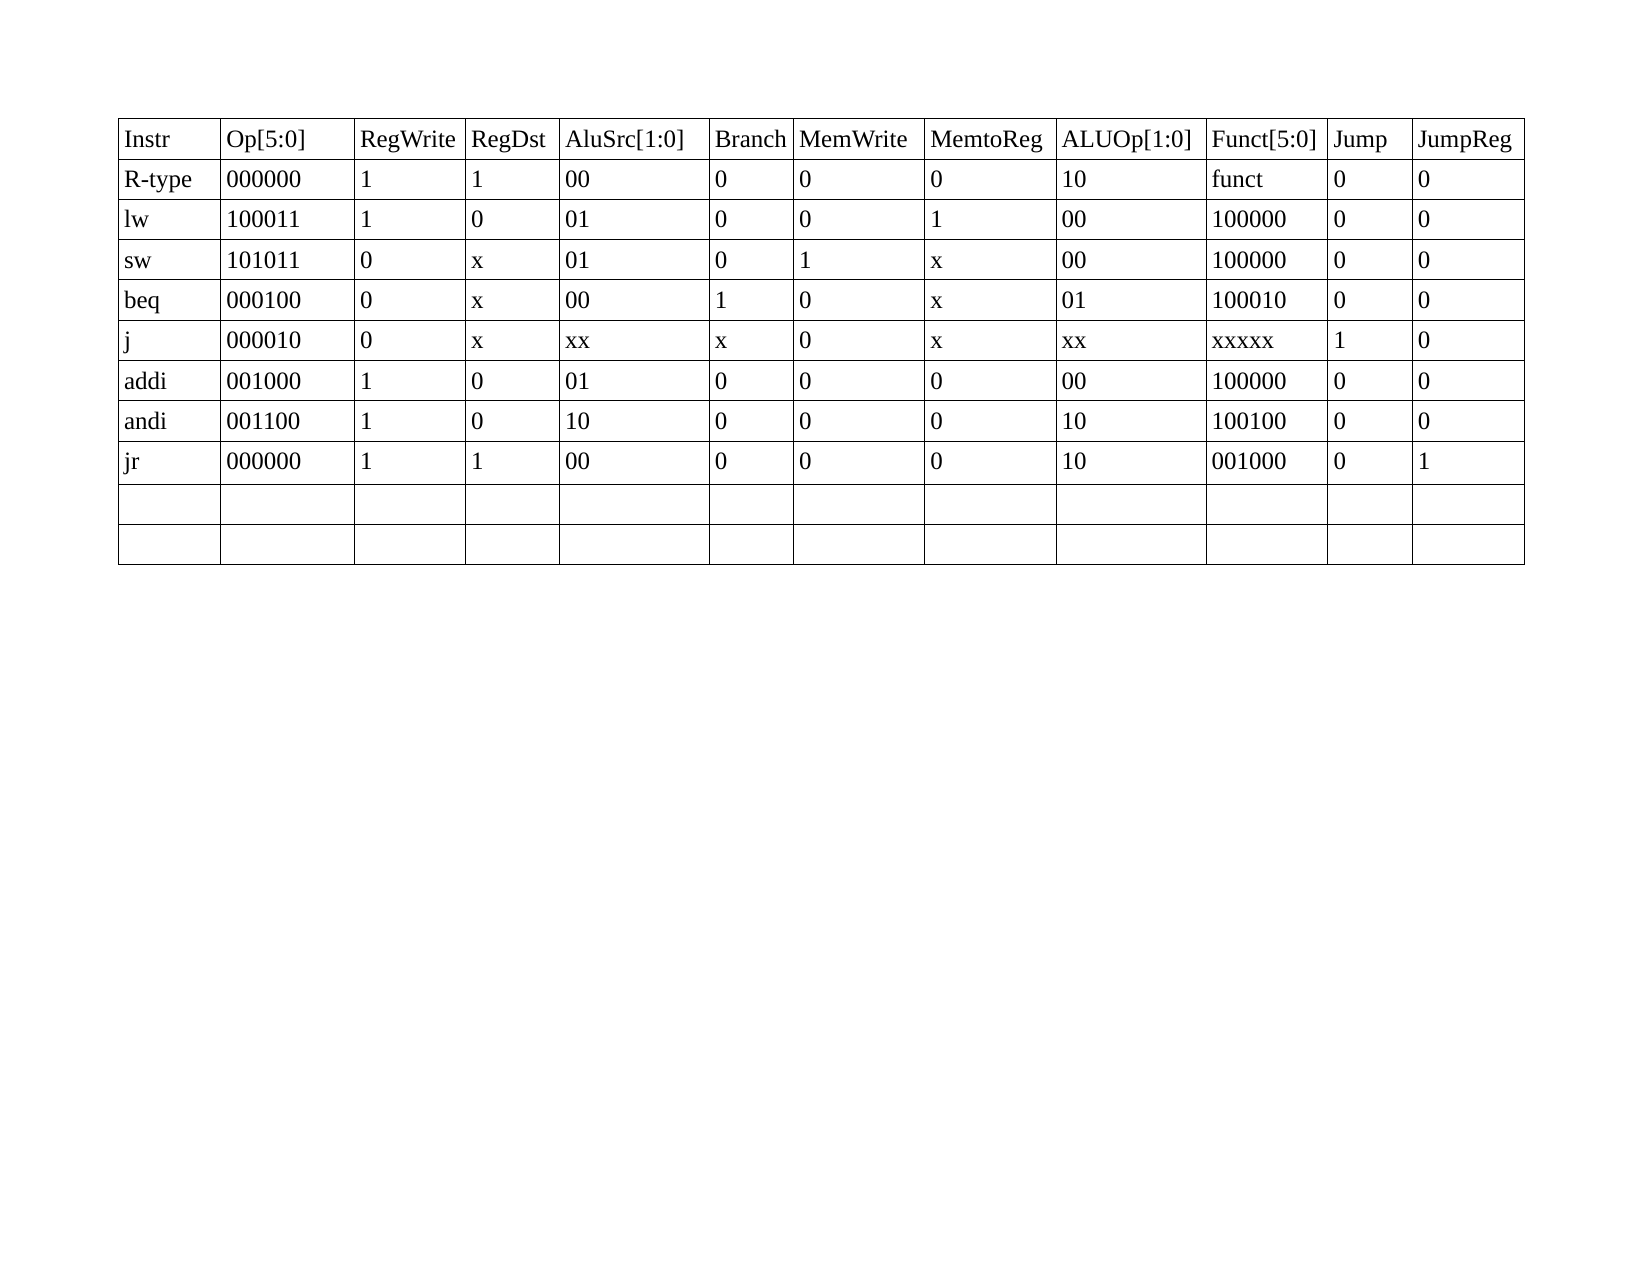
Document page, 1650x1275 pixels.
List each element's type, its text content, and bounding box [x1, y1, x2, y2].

table_cell 01 [560, 361, 709, 400]
table_cell 0 [710, 442, 793, 484]
table_header ALUOp[1:0] [1057, 119, 1206, 158]
table_cell 001000 [221, 361, 354, 400]
table_cell beq [119, 280, 220, 320]
table_header JumpReg [1413, 119, 1524, 158]
table_cell 0 [355, 240, 465, 279]
table_cell [560, 485, 709, 524]
table_cell x [466, 280, 559, 320]
table_cell 1 [925, 200, 1056, 239]
table_cell x [466, 240, 559, 279]
table_cell 10 [1057, 442, 1206, 484]
table_cell 0 [794, 361, 924, 400]
table_cell 000000 [221, 160, 354, 199]
table_cell [1413, 485, 1524, 524]
table_header MemWrite [794, 119, 924, 158]
table_cell 0 [1328, 442, 1412, 484]
table_cell 000000 [221, 442, 354, 484]
table_cell 0 [925, 361, 1056, 400]
table_cell 0 [466, 200, 559, 239]
table_cell [221, 485, 354, 524]
table_cell [1207, 485, 1327, 524]
table_cell 1 [466, 160, 559, 199]
table_cell [466, 485, 559, 524]
table_cell j [119, 321, 220, 360]
table_cell andi [119, 401, 220, 441]
table_cell [1328, 525, 1412, 564]
table_cell xx [1057, 321, 1206, 360]
table_header RegDst [466, 119, 559, 158]
table_cell 0 [1328, 160, 1412, 199]
table_header AluSrc[1:0] [560, 119, 709, 158]
table_cell 00 [560, 280, 709, 320]
table_cell 0 [794, 321, 924, 360]
table_cell 0 [1413, 321, 1524, 360]
table_cell 0 [710, 200, 793, 239]
table_header RegWrite [355, 119, 465, 158]
table_header Jump [1328, 119, 1412, 158]
table_cell 01 [560, 240, 709, 279]
table_header Op[5:0] [221, 119, 354, 158]
table_cell 00 [560, 160, 709, 199]
table_cell 0 [1413, 200, 1524, 239]
table_cell 0 [355, 321, 465, 360]
table_cell 0 [710, 160, 793, 199]
table_cell 100000 [1207, 361, 1327, 400]
table_cell 00 [1057, 240, 1206, 279]
table_cell 0 [710, 401, 793, 441]
table_cell xx [560, 321, 709, 360]
table_cell [221, 525, 354, 564]
table_cell x [466, 321, 559, 360]
table_cell xxxxx [1207, 321, 1327, 360]
table_cell 0 [1413, 240, 1524, 279]
table_cell 1 [355, 442, 465, 484]
table_cell 1 [355, 200, 465, 239]
table_header Funct[5:0] [1207, 119, 1327, 158]
table_cell [1413, 525, 1524, 564]
table_cell 0 [1413, 160, 1524, 199]
table_cell x [710, 321, 793, 360]
table_cell 100000 [1207, 240, 1327, 279]
table_cell 1 [1413, 442, 1524, 484]
table_cell [560, 525, 709, 564]
table_cell 0 [1328, 200, 1412, 239]
table_cell 100010 [1207, 280, 1327, 320]
table_cell 0 [1328, 361, 1412, 400]
table_cell 1 [355, 361, 465, 400]
table_cell x [925, 321, 1056, 360]
table_cell 001000 [1207, 442, 1327, 484]
table_cell 01 [560, 200, 709, 239]
table_cell 000010 [221, 321, 354, 360]
table_cell x [925, 240, 1056, 279]
table_cell [925, 485, 1056, 524]
table_header Instr [119, 119, 220, 158]
table_cell 0 [710, 240, 793, 279]
table_cell 101011 [221, 240, 354, 279]
table_cell [794, 525, 924, 564]
table_cell 1 [1328, 321, 1412, 360]
table_cell 100000 [1207, 200, 1327, 239]
table_cell addi [119, 361, 220, 400]
table_cell [710, 485, 793, 524]
table_cell 0 [355, 280, 465, 320]
table_cell 0 [794, 160, 924, 199]
table_cell 1 [466, 442, 559, 484]
table_cell [1057, 525, 1206, 564]
table_cell [710, 525, 793, 564]
table_cell [466, 525, 559, 564]
table_cell funct [1207, 160, 1327, 199]
table_cell 0 [1413, 280, 1524, 320]
table_cell [355, 525, 465, 564]
table_cell 0 [794, 280, 924, 320]
table_cell 100100 [1207, 401, 1327, 441]
table_cell 1 [355, 401, 465, 441]
table_cell [925, 525, 1056, 564]
table_cell x [925, 280, 1056, 320]
table_cell R-type [119, 160, 220, 199]
table_cell [119, 485, 220, 524]
table_cell [355, 485, 465, 524]
table_cell sw [119, 240, 220, 279]
table_cell 1 [355, 160, 465, 199]
table_cell jr [119, 442, 220, 484]
table_cell 0 [794, 401, 924, 441]
table_cell 0 [466, 361, 559, 400]
table_cell 100011 [221, 200, 354, 239]
table_cell lw [119, 200, 220, 239]
table_cell 0 [1413, 361, 1524, 400]
table_header MemtoReg [925, 119, 1056, 158]
table_header Branch [710, 119, 793, 158]
table_cell 00 [1057, 361, 1206, 400]
table_cell 000100 [221, 280, 354, 320]
table_cell 0 [794, 200, 924, 239]
table_cell [1207, 525, 1327, 564]
table_cell [1057, 485, 1206, 524]
table_cell [1328, 485, 1412, 524]
table_cell 1 [794, 240, 924, 279]
table_cell 001100 [221, 401, 354, 441]
table_cell 0 [925, 401, 1056, 441]
table_cell 1 [710, 280, 793, 320]
table_cell 01 [1057, 280, 1206, 320]
table_cell 0 [1413, 401, 1524, 441]
table_cell [119, 525, 220, 564]
table_cell 0 [1328, 280, 1412, 320]
table_cell 10 [1057, 160, 1206, 199]
table_cell 0 [466, 401, 559, 441]
table_cell 0 [794, 442, 924, 484]
table_cell 10 [560, 401, 709, 441]
table_cell 0 [710, 361, 793, 400]
table_cell 0 [1328, 240, 1412, 279]
table_cell 00 [560, 442, 709, 484]
table_cell [794, 485, 924, 524]
table_cell 0 [925, 442, 1056, 484]
table_cell 10 [1057, 401, 1206, 441]
table_cell 00 [1057, 200, 1206, 239]
table_cell 0 [925, 160, 1056, 199]
table_cell 0 [1328, 401, 1412, 441]
